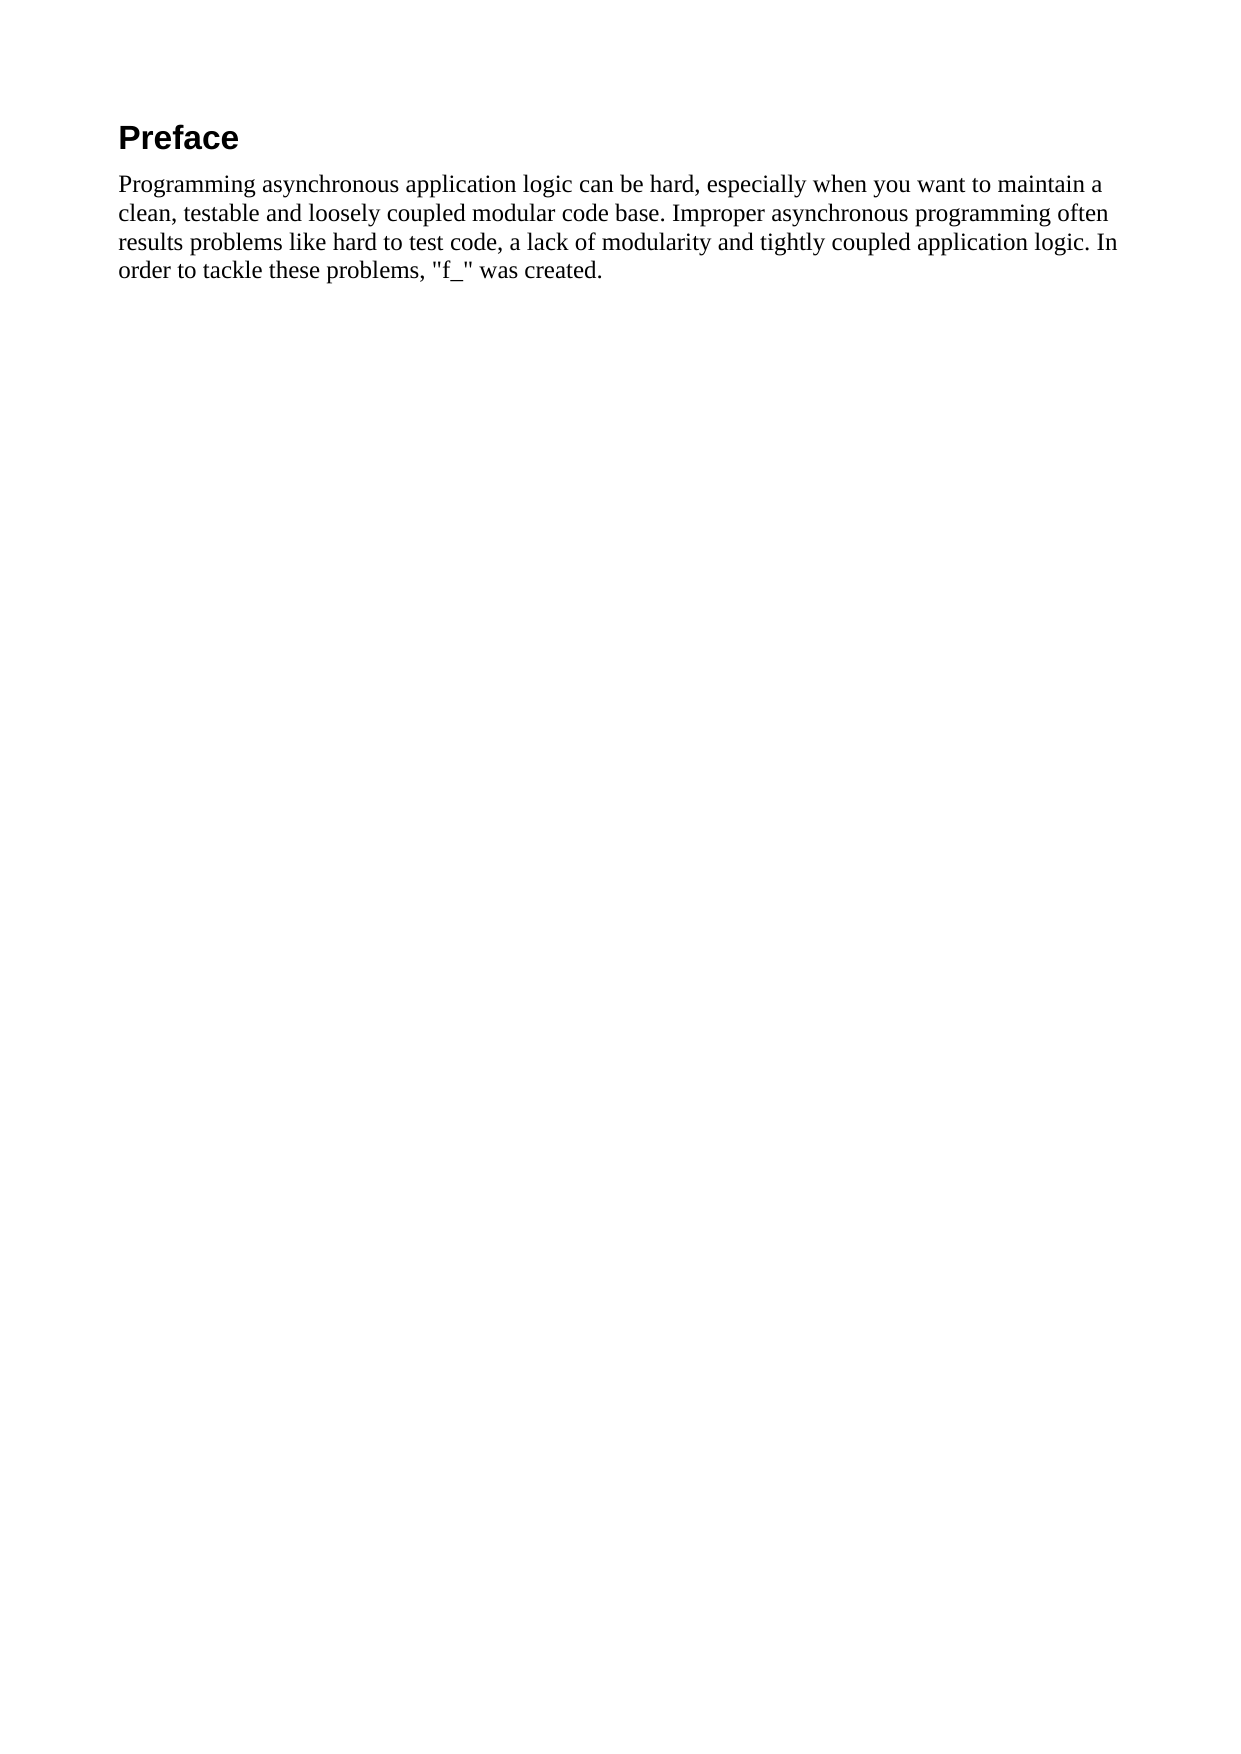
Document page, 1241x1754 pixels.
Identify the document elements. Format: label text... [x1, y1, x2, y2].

subtitle Preface [118, 118, 1122, 157]
text Programming asynchronous application logic can be hard, especially when you want to maintain a clean, testable and loosely coupled modular code base. Improper asynchronous programming often results problems like hard to test code, a lack of modularity and tightly coupled application logic. In order to tackle these problems, "f_" was created. [118, 169, 1122, 284]
